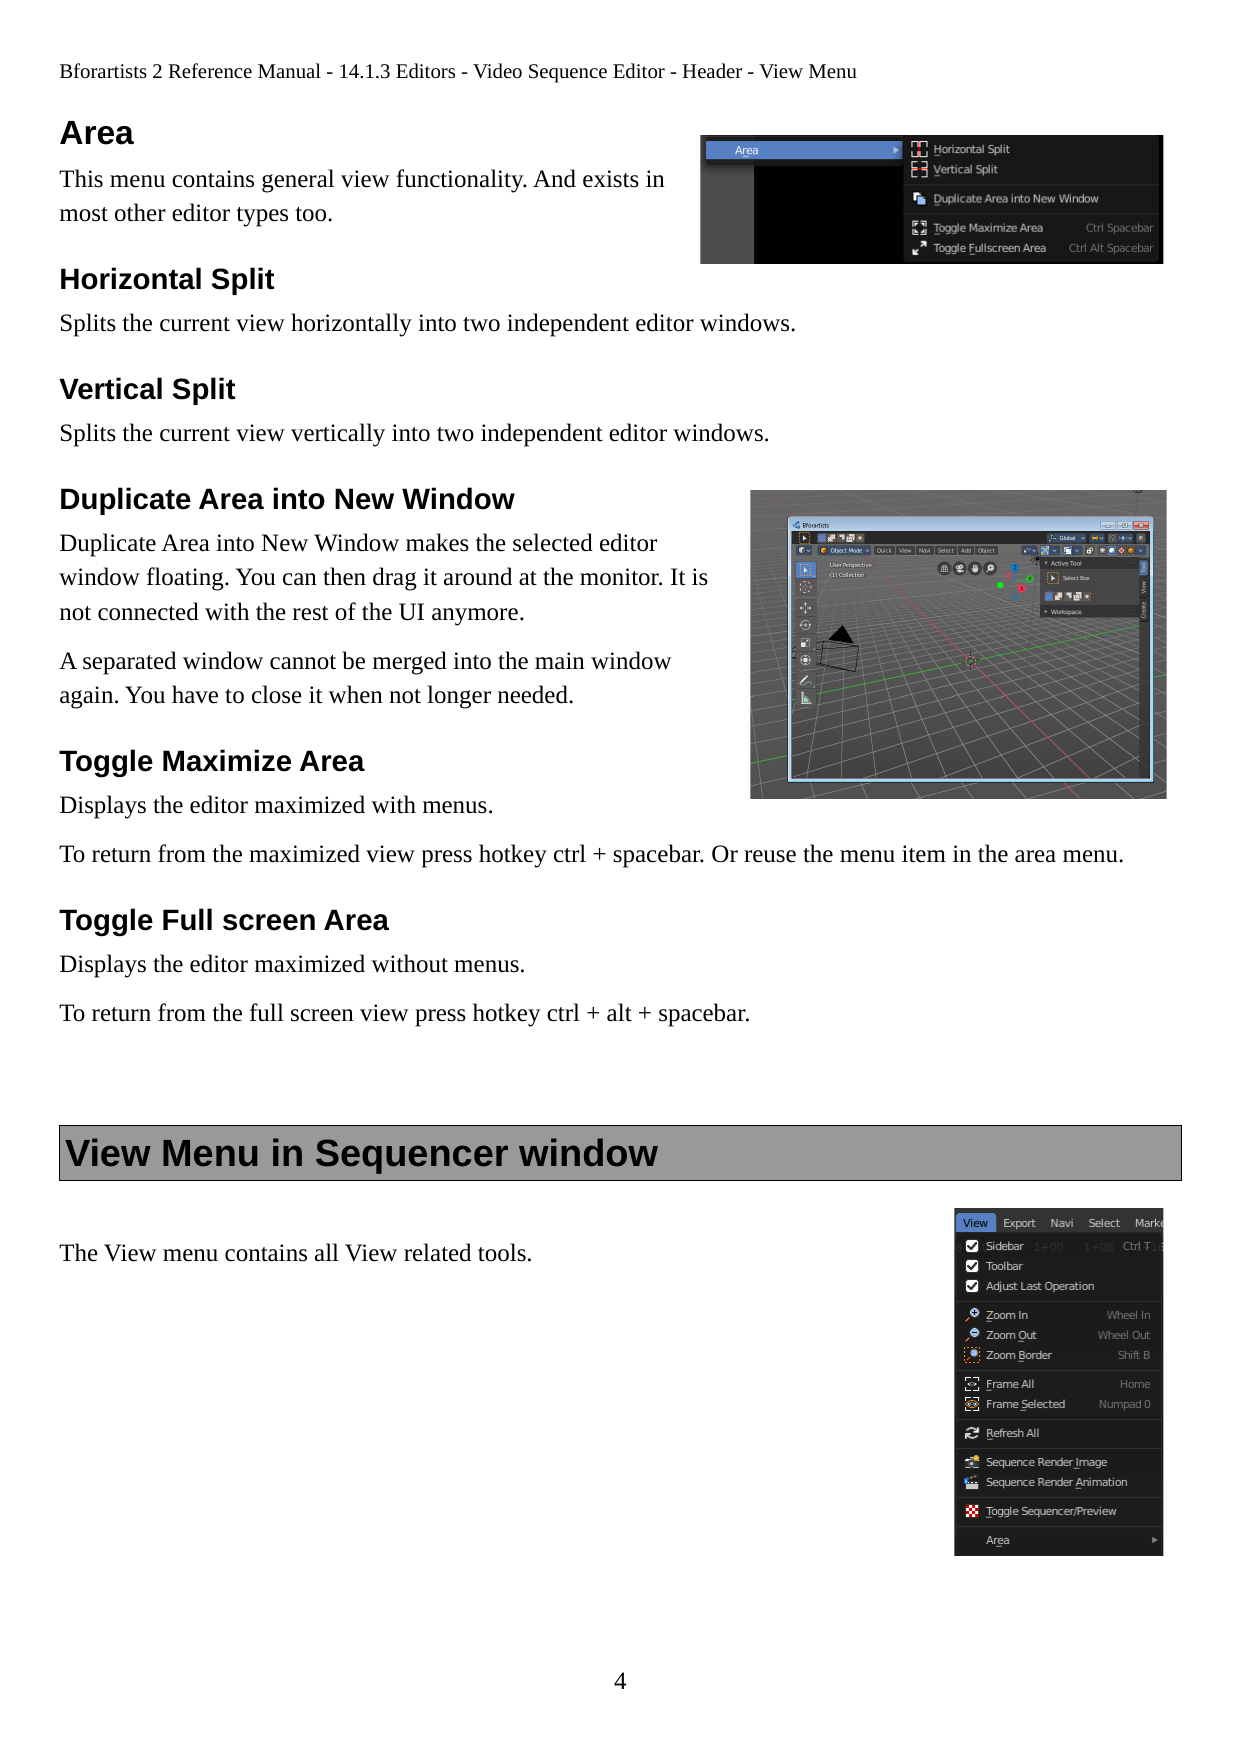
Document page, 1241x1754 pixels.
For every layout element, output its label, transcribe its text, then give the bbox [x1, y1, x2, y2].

subtitle Toggle Full screen Area [59, 903, 1181, 937]
subtitle Duplicate Area into New Window [59, 482, 1181, 515]
text The View menu contains all View related tools. [59, 1238, 954, 1267]
subtitle Horizontal Split [59, 262, 1181, 296]
subtitle Vertical Split [59, 372, 1181, 406]
subtitle [1167, 744, 1181, 778]
text This menu contains general view functionality. And exists in most other editor types too. [59, 164, 700, 227]
table_header View Menu in Sequencer window [60, 1126, 1181, 1180]
text To return from the maximized view press hotkey ctrl + spacebar. Or reuse the menu item in the area menu. [59, 839, 1181, 868]
subtitle Area [59, 113, 1181, 151]
picture [750, 490, 1167, 799]
text Duplicate Area into New Window makes the selected editor window floating. You can then drag it around at the monitor. It is not connected with the rest of the UI anymore. [59, 528, 750, 626]
text Splits the current view horizontally into two independent editor windows. [59, 308, 1181, 337]
text To return from the full screen view press hotkey ctrl + alt + spacebar. [59, 998, 1181, 1027]
text A separated window cannot be merged into the main window again. You have to close it when not longer needed. [59, 646, 750, 709]
text Displays the editor maximized with menus. [59, 790, 1181, 819]
subtitle Toggle Maximize Area [59, 744, 750, 778]
text Displays the editor maximized without menus. [59, 949, 1181, 978]
text Splits the current view vertically into two independent editor windows. [59, 418, 1181, 447]
picture [954, 1208, 1164, 1556]
picture [700, 135, 1164, 264]
